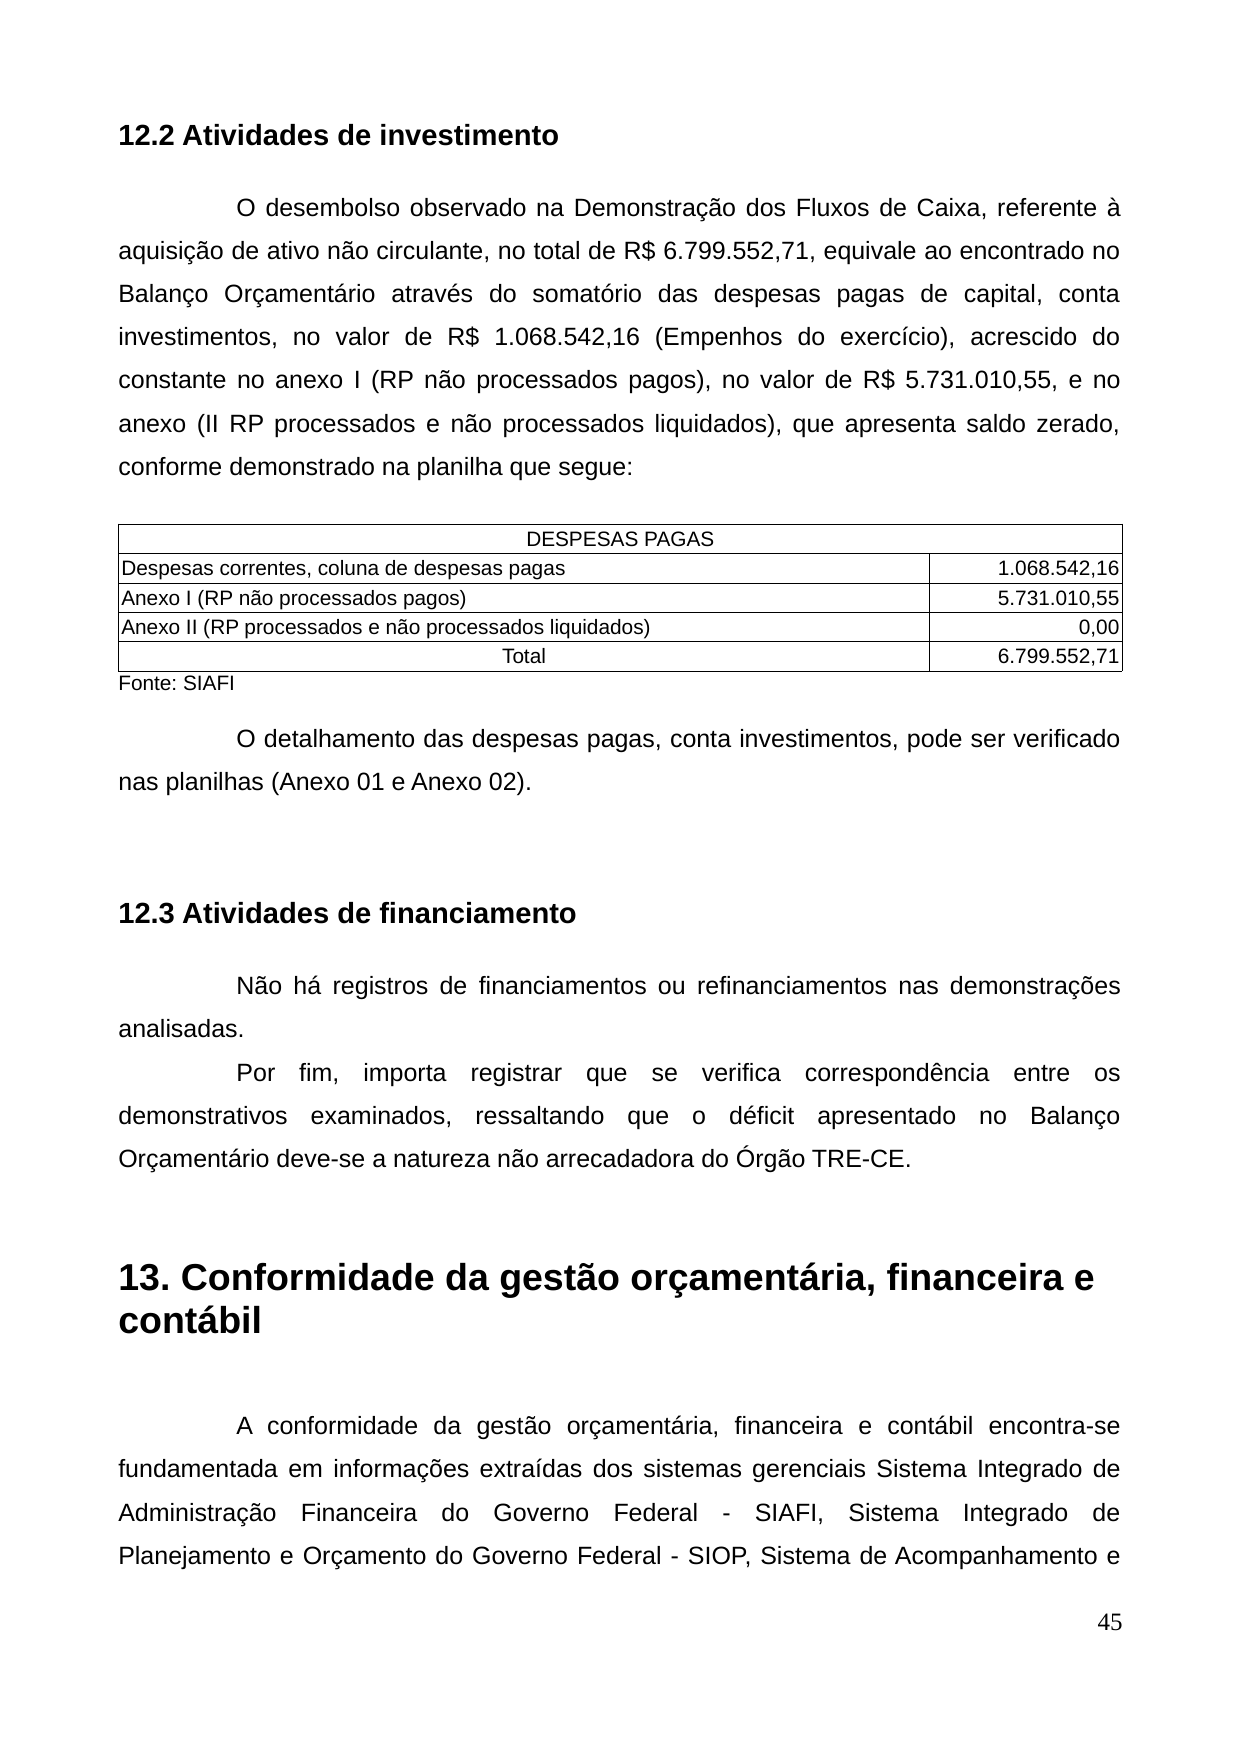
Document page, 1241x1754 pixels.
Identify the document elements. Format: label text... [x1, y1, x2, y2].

subtitle 12.3 Atividades de financiamento [118, 896, 1122, 930]
table_cell 5.731.010,55 [930, 584, 1122, 612]
subtitle 13. Conformidade da gestão orçamentária, financeira e contábil [118, 1255, 1122, 1341]
text A conformidade da gestão orçamentária, financeira e contábil encontra-se fundamentada em informações extraídas dos sistemas gerenciais Sistema Integrado de Administração Financeira do Governo Federal - SIAFI, Sistema Integrado de Planejamento e Orçamento do Governo Federal - SIOP, Sistema de Acompanhamento e [118, 1411, 1122, 1569]
text Não há registros de financiamentos ou refinanciamentos nas demonstrações analisadas. [118, 971, 1122, 1043]
text Por fim, importa registrar que se verifica correspondência entre os demonstrativos examinados, ressaltando que o déficit apresentado no Balanço Orçamentário deve-se a natureza não arrecadadora do Órgão TRE-CE. [118, 1057, 1122, 1172]
table_cell 6.799.552,71 [930, 642, 1122, 671]
table_header DESPESAS PAGAS [119, 525, 1122, 553]
text O detalhamento das despesas pagas, conta investimentos, pode ser verificado nas planilhas (Anexo 01 e Anexo 02). [118, 724, 1122, 796]
table_cell 1.068.542,16 [930, 554, 1122, 582]
table_cell Despesas correntes, coluna de despesas pagas [119, 554, 929, 582]
table_cell 0,00 [930, 613, 1122, 641]
text Fonte: SIAFI [118, 672, 1122, 695]
table_cell Anexo I (RP não processados pagos) [119, 584, 929, 612]
subtitle 12.2 Atividades de investimento [118, 118, 1122, 152]
text O desembolso observado na Demonstração dos Fluxos de Caixa, referente à aquisição de ativo não circulante, no total de R$ 6.799.552,71, equivale ao encontrado no Balanço Orçamentário através do somatório das despesas pagas de capital, conta investimentos, no valor de R$ 1.068.542,16 (Empenhos do exercício), acrescido do constante no anexo I (RP não processados pagos), no valor de R$ 5.731.010,55, e no anexo (II RP processados e não processados liquidados), que apresenta saldo zerado, conforme demonstrado na planilha que segue: [118, 193, 1122, 480]
table_cell Anexo II (RP processados e não processados liquidados) [119, 613, 929, 641]
table_cell Total [119, 642, 929, 671]
